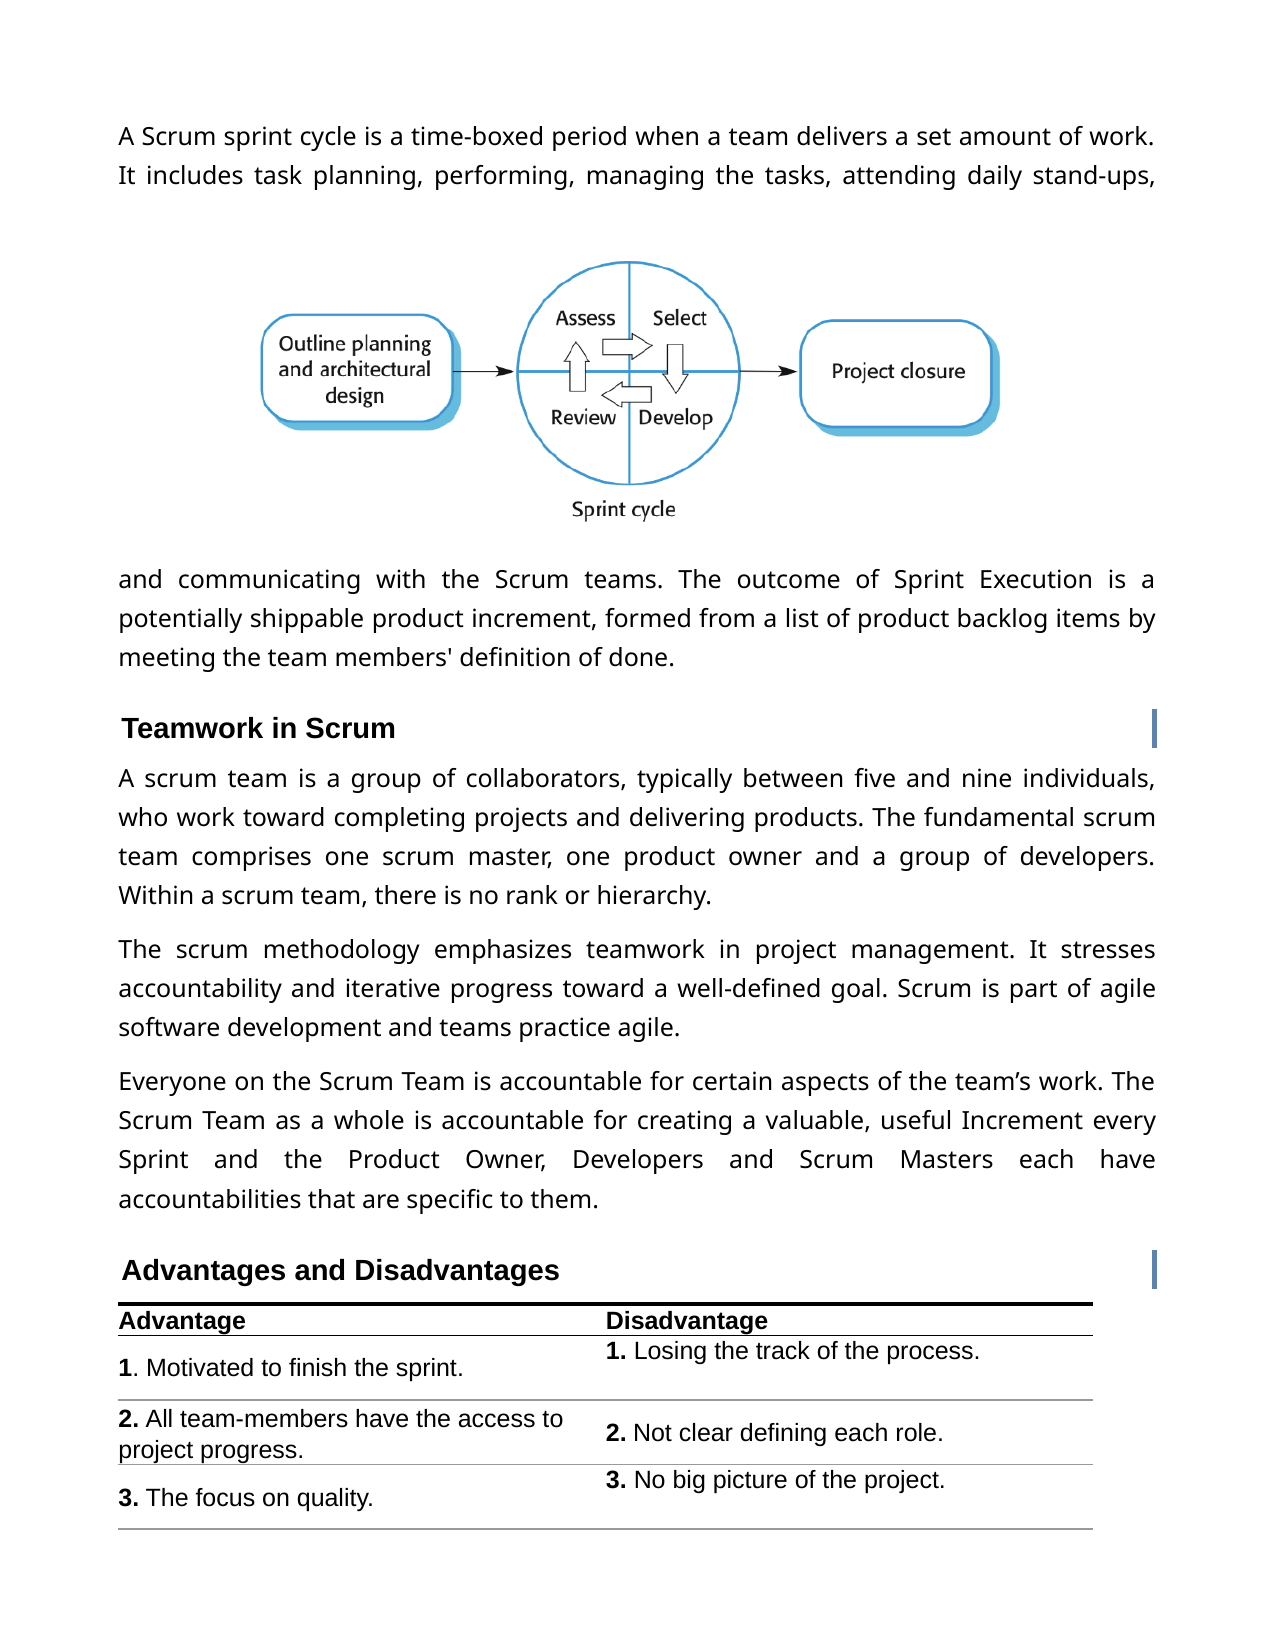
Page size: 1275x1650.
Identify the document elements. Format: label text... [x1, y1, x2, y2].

table_header Advantage [118, 1306, 606, 1335]
table_cell 3. The focus on quality. [118, 1465, 606, 1528]
table_header Disadvantage [606, 1306, 1093, 1335]
picture [205, 222, 1070, 562]
text A scrum team is a group of collaborators, typically between five and nine individuals, who work toward completing projects and delivering products. The fundamental scrum team comprises one scrum master, one product owner and a group of developers. Within a scrum team, there is no rank or hierarchy. [118, 761, 1157, 912]
table_cell 2. All team-members have the access to project progress. [118, 1401, 606, 1463]
subtitle Advantages and Disadvantages [118, 1250, 1152, 1289]
table_cell 1. Motivated to finish the sprint. [118, 1336, 606, 1399]
text Everyone on the Scrum Team is accountable for certain aspects of the team’s work. The Scrum Team as a whole is accountable for creating a valuable, useful Increment every Sprint and the Product Owner, Developers and Scrum Masters each have accountabilities that are specific to them. [118, 1064, 1157, 1215]
table_cell 1. Losing the track of the process. [606, 1336, 1093, 1399]
text The scrum methodology emphasizes teamwork in project management. It stresses accountability and iterative progress toward a well-defined goal. Scrum is part of agile software development and teams practice agile. [118, 932, 1157, 1044]
table_cell 3. No big picture of the project. [606, 1465, 1093, 1528]
text A Scrum sprint cycle is a time-boxed period when a team delivers a set amount of work. It includes task planning, performing, managing the tasks, attending daily stand-ups, and communicating with the Scrum teams. The outcome of Sprint Execution is a potentially shippable product increment, formed from a list of product backlog items by meeting the team members' definition of done. [118, 118, 1157, 674]
table_cell 2. Not clear defining each role. [606, 1401, 1093, 1463]
subtitle Teamwork in Scrum [118, 708, 1156, 748]
